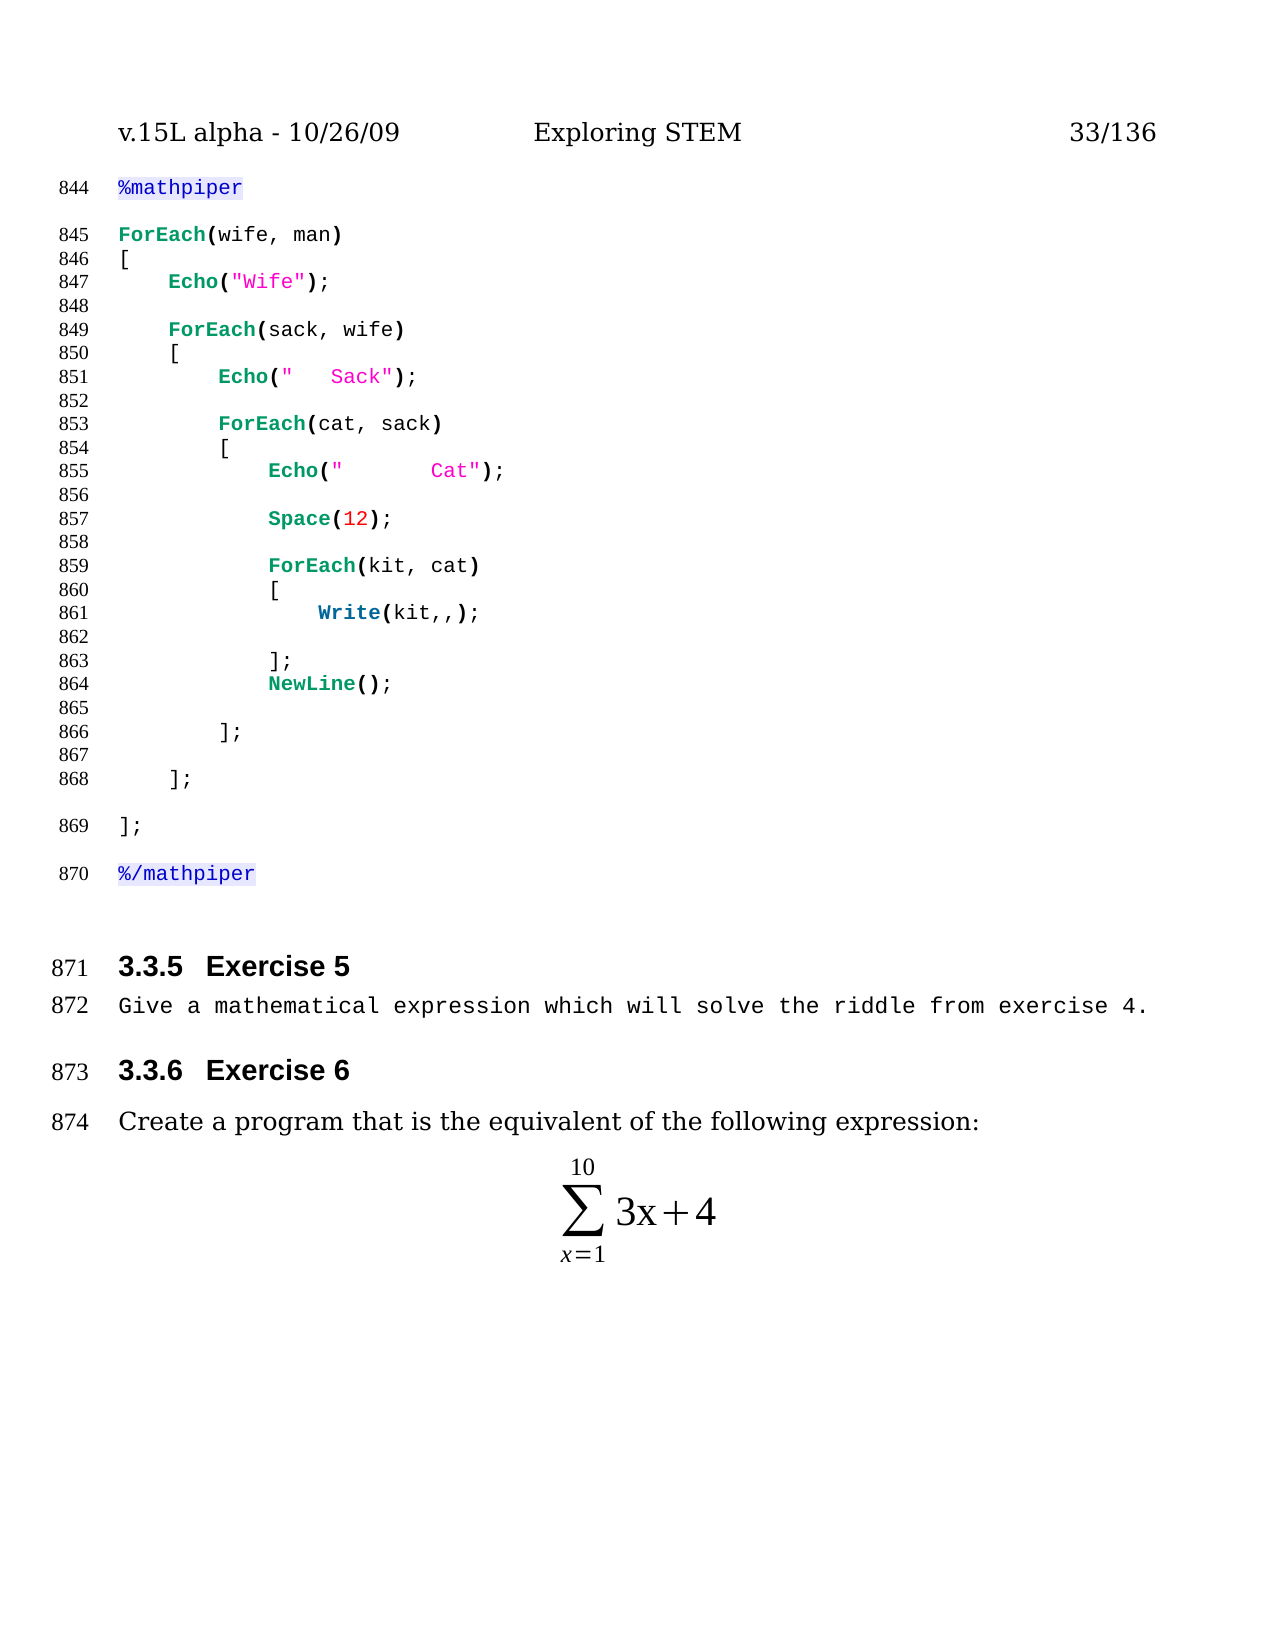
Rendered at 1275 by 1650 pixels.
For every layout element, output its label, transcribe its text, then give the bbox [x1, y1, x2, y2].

text [ [118, 342, 1157, 366]
text ForEach(sack, wife) [118, 319, 1157, 342]
text NewLine(); [118, 673, 1157, 697]
text %/mathpiper [118, 862, 1157, 886]
subtitle Exercise 6 [118, 1053, 1157, 1087]
text Create a program that is the equivalent of the following expression: [118, 1108, 1157, 1137]
text Give a mathematical expression which will solve the riddle from exercise 4. [118, 994, 1157, 1020]
text Write(kit,,); [118, 602, 1157, 626]
subtitle Exercise 5 [118, 949, 1157, 982]
text Space(12); [118, 508, 1157, 531]
text ]; [118, 721, 1157, 744]
text ForEach(kit, cat) [118, 555, 1157, 579]
text Echo(" Sack"); [118, 366, 1157, 389]
text ForEach(cat, sack) [118, 413, 1157, 437]
text ForEach(wife, man) [118, 224, 1157, 248]
text ]; [118, 650, 1157, 673]
text Echo(" Cat"); [118, 461, 1157, 484]
text ]; [118, 815, 1157, 839]
text %mathpiper [118, 177, 1157, 200]
text [ [118, 579, 1157, 602]
text ]; [118, 768, 1157, 792]
text Echo("Wife"); [118, 271, 1157, 295]
text [ [118, 248, 1157, 271]
text [ [118, 437, 1157, 461]
